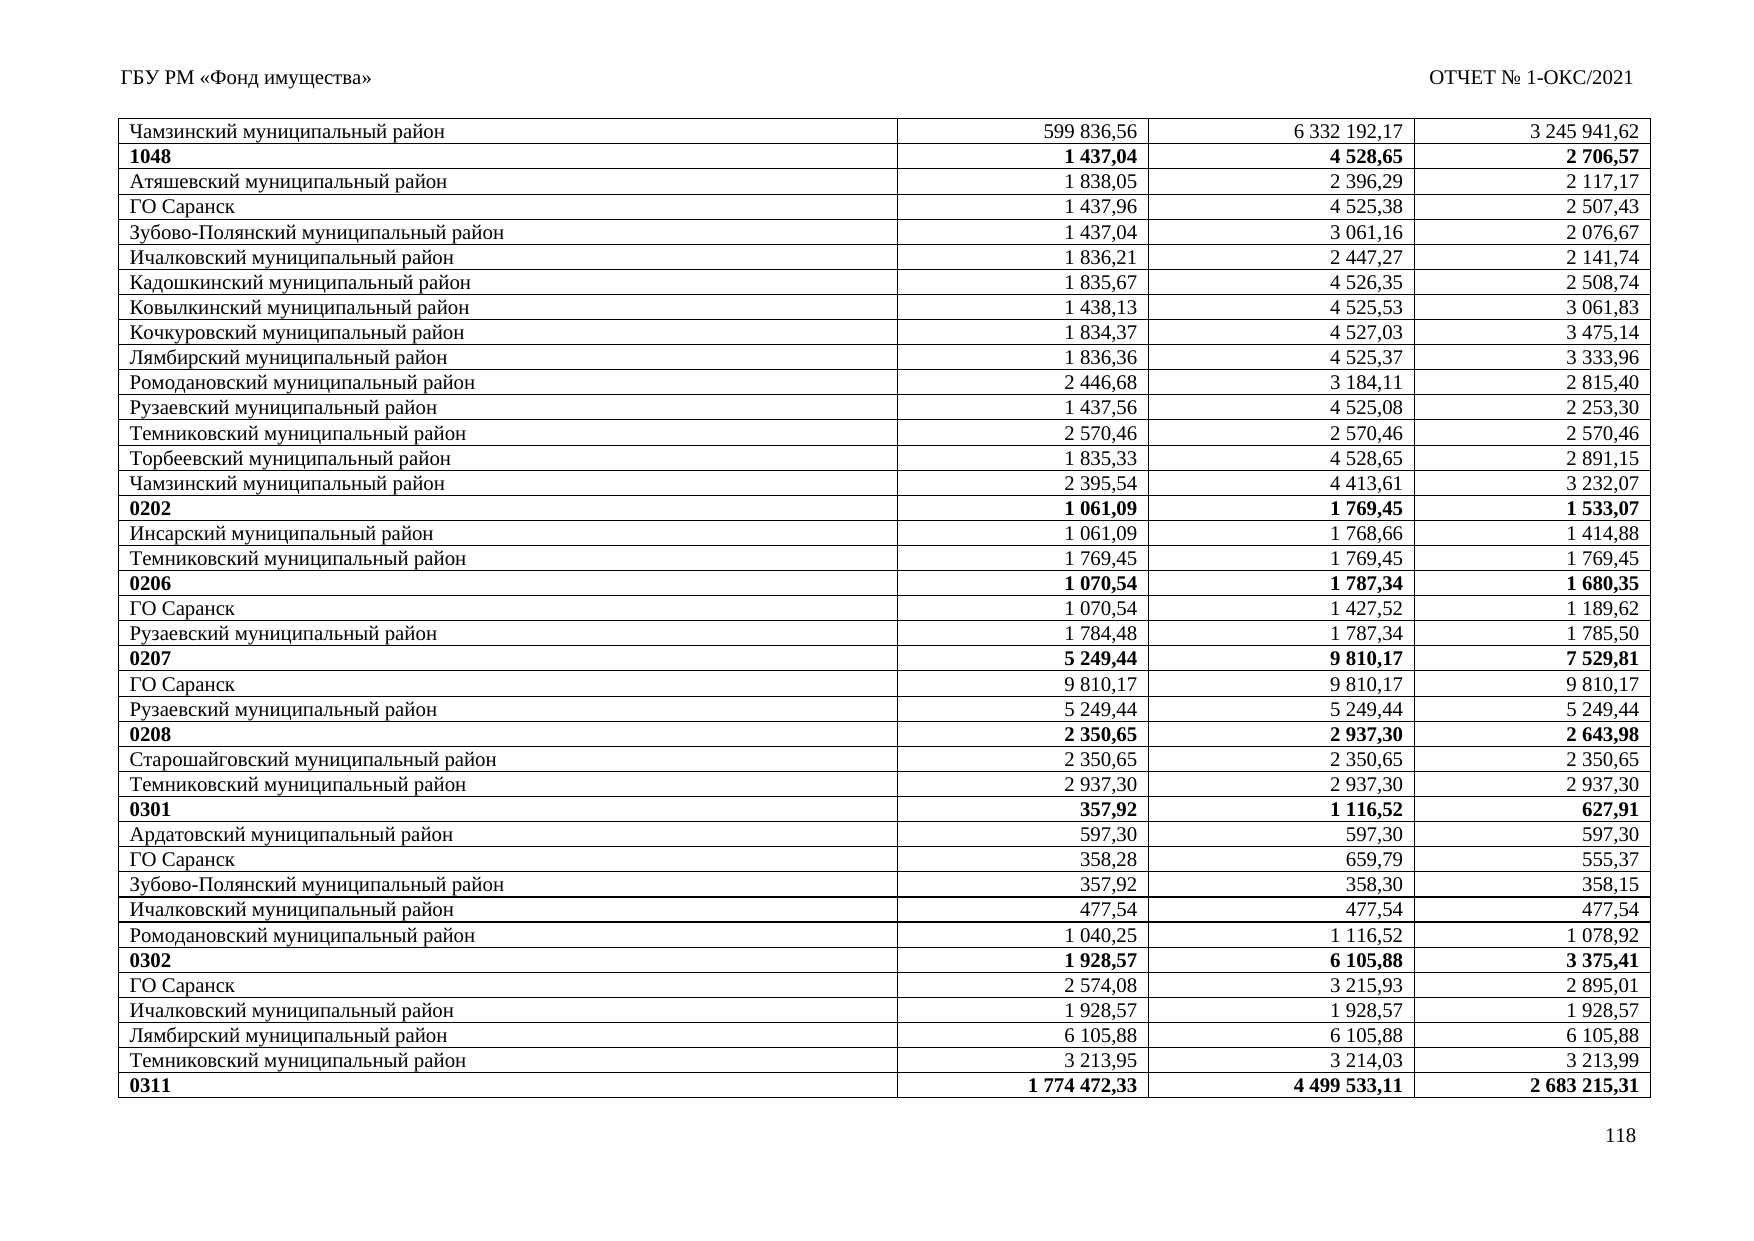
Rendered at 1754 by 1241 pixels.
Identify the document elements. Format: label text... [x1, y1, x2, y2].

table_cell 1 774 472,33 [898, 1073, 1148, 1097]
table_cell 2 643,98 [1415, 722, 1650, 746]
table_cell 357,92 [898, 872, 1148, 896]
table_cell 2 395,54 [898, 471, 1148, 495]
table_cell Кочкуровский муниципальный район [119, 320, 897, 344]
table_cell 6 105,88 [1149, 1023, 1414, 1047]
table_cell 3 333,96 [1415, 345, 1650, 369]
table_cell 555,37 [1415, 847, 1650, 871]
table_cell 1 414,88 [1415, 521, 1650, 545]
table_cell 0302 [119, 948, 897, 972]
table_cell Темниковский муниципальный район [119, 1048, 897, 1072]
table_cell 4 526,35 [1149, 270, 1414, 294]
table_cell 2 253,30 [1415, 395, 1650, 419]
table_cell 627,91 [1415, 797, 1650, 821]
table_cell 1 437,04 [898, 220, 1148, 244]
table_cell 1 437,04 [898, 144, 1148, 168]
table_cell 1 787,34 [1149, 571, 1414, 595]
table_cell 1 785,50 [1415, 621, 1650, 645]
table_cell 2 508,74 [1415, 270, 1650, 294]
table_cell 1 070,54 [898, 571, 1148, 595]
table_cell 2 350,65 [898, 722, 1148, 746]
table_cell 2 350,65 [898, 747, 1148, 771]
table_cell 1 928,57 [1415, 998, 1650, 1022]
table_cell 3 213,95 [898, 1048, 1148, 1072]
table_cell 597,30 [1415, 822, 1650, 846]
table_cell 659,79 [1149, 847, 1414, 871]
table_cell 1 836,21 [898, 245, 1148, 269]
table_cell 0202 [119, 496, 897, 520]
table_cell ГО Саранск [119, 847, 897, 871]
table_cell 0206 [119, 571, 897, 595]
table_cell Ромодановский муниципальный район [119, 370, 897, 394]
table_cell 3 061,16 [1149, 220, 1414, 244]
table_cell 1 427,52 [1149, 596, 1414, 620]
table_cell 2 447,27 [1149, 245, 1414, 269]
table_cell 357,92 [898, 797, 1148, 821]
table_cell 9 810,17 [1149, 646, 1414, 670]
table_cell 1 437,56 [898, 395, 1148, 419]
table_cell ГО Саранск [119, 671, 897, 696]
table_cell 2 895,01 [1415, 973, 1650, 997]
table_cell Ковылкинский муниципальный район [119, 295, 897, 319]
table_cell 3 245 941,62 [1415, 119, 1650, 143]
table_cell 5 249,44 [1415, 697, 1650, 721]
table_cell Ичалковский муниципальный район [119, 245, 897, 269]
table_cell 1 189,62 [1415, 596, 1650, 620]
table_cell 2 507,43 [1415, 195, 1650, 218]
table_cell 1 787,34 [1149, 621, 1414, 645]
table_cell 2 706,57 [1415, 144, 1650, 168]
table_cell 358,15 [1415, 872, 1650, 896]
table_cell 2 570,46 [898, 420, 1148, 444]
table_cell 9 810,17 [898, 671, 1148, 696]
table_cell 4 528,65 [1149, 446, 1414, 469]
table_cell 4 525,53 [1149, 295, 1414, 319]
table_cell Торбеевский муниципальный район [119, 446, 897, 469]
table_cell 597,30 [1149, 822, 1414, 846]
table_cell 0311 [119, 1073, 897, 1097]
table_cell 2 117,17 [1415, 169, 1650, 193]
table_cell 1048 [119, 144, 897, 168]
table_cell Темниковский муниципальный район [119, 546, 897, 570]
table_cell 3 375,41 [1415, 948, 1650, 972]
table_cell 1 116,52 [1149, 923, 1414, 947]
table_cell 1 769,45 [1149, 496, 1414, 520]
table_cell 3 213,99 [1415, 1048, 1650, 1072]
table_cell 358,30 [1149, 872, 1414, 896]
table_cell Ичалковский муниципальный район [119, 998, 897, 1022]
table_cell 2 570,46 [1415, 420, 1650, 444]
table_cell 4 413,61 [1149, 471, 1414, 495]
table_cell 1 834,37 [898, 320, 1148, 344]
table_cell Темниковский муниципальный район [119, 772, 897, 796]
table_cell ГО Саранск [119, 596, 897, 620]
table_cell 1 070,54 [898, 596, 1148, 620]
table_cell 9 810,17 [1415, 671, 1650, 696]
table_cell 2 683 215,31 [1415, 1073, 1650, 1097]
table_cell 4 527,03 [1149, 320, 1414, 344]
table_cell 1 061,09 [898, 521, 1148, 545]
table_cell 4 525,38 [1149, 195, 1414, 218]
table_cell 2 937,30 [1415, 772, 1650, 796]
table_cell 2 815,40 [1415, 370, 1650, 394]
table_cell Зубово-Полянский муниципальный район [119, 220, 897, 244]
table_cell Атяшевский муниципальный район [119, 169, 897, 193]
table_cell 1 836,36 [898, 345, 1148, 369]
table_cell 0208 [119, 722, 897, 746]
table_cell 0207 [119, 646, 897, 670]
table_cell 1 928,57 [1149, 998, 1414, 1022]
table_cell 6 105,88 [1149, 948, 1414, 972]
table_cell 1 835,33 [898, 446, 1148, 469]
table_cell 4 528,65 [1149, 144, 1414, 168]
table_cell 477,54 [1149, 898, 1414, 921]
table_cell 1 928,57 [898, 998, 1148, 1022]
table_cell 1 769,45 [1149, 546, 1414, 570]
table_cell 2 937,30 [1149, 722, 1414, 746]
table_cell Рузаевский муниципальный район [119, 697, 897, 721]
table_cell 0301 [119, 797, 897, 821]
table_cell 1 838,05 [898, 169, 1148, 193]
table_cell 3 184,11 [1149, 370, 1414, 394]
table_cell Чамзинский муниципальный район [119, 471, 897, 495]
table_cell 477,54 [898, 898, 1148, 921]
table_cell 1 680,35 [1415, 571, 1650, 595]
table_cell 3 215,93 [1149, 973, 1414, 997]
table_cell Старошайговский муниципальный район [119, 747, 897, 771]
table_cell 4 499 533,11 [1149, 1073, 1414, 1097]
table_cell Зубово-Полянский муниципальный район [119, 872, 897, 896]
table_cell 7 529,81 [1415, 646, 1650, 670]
table_cell 9 810,17 [1149, 671, 1414, 696]
table_cell 1 928,57 [898, 948, 1148, 972]
table_cell 599 836,56 [898, 119, 1148, 143]
table_cell 1 835,67 [898, 270, 1148, 294]
table_cell Лямбирский муниципальный район [119, 345, 897, 369]
table_cell 2 937,30 [898, 772, 1148, 796]
table_cell 1 438,13 [898, 295, 1148, 319]
table_cell ГО Саранск [119, 973, 897, 997]
table_cell 4 525,37 [1149, 345, 1414, 369]
table_cell Чамзинский муниципальный район [119, 119, 897, 143]
table_cell Кадошкинский муниципальный район [119, 270, 897, 294]
table_cell 1 533,07 [1415, 496, 1650, 520]
table_cell 2 076,67 [1415, 220, 1650, 244]
table_cell 6 332 192,17 [1149, 119, 1414, 143]
table_cell 1 769,45 [898, 546, 1148, 570]
table_cell Ичалковский муниципальный район [119, 898, 897, 921]
table_cell 6 105,88 [1415, 1023, 1650, 1047]
table_cell 5 249,44 [898, 697, 1148, 721]
table_cell Ромодановский муниципальный район [119, 923, 897, 947]
table_cell 1 061,09 [898, 496, 1148, 520]
table_cell 2 574,08 [898, 973, 1148, 997]
table_cell Рузаевский муниципальный район [119, 395, 897, 419]
table_cell 597,30 [898, 822, 1148, 846]
table_cell 2 141,74 [1415, 245, 1650, 269]
table_cell 1 116,52 [1149, 797, 1414, 821]
table_cell 358,28 [898, 847, 1148, 871]
table_cell 3 232,07 [1415, 471, 1650, 495]
table_cell 6 105,88 [898, 1023, 1148, 1047]
table_cell ГО Саранск [119, 195, 897, 218]
table_cell 5 249,44 [898, 646, 1148, 670]
table_cell Темниковский муниципальный район [119, 420, 897, 444]
table_cell 4 525,08 [1149, 395, 1414, 419]
table_cell 3 475,14 [1415, 320, 1650, 344]
table_cell 1 437,96 [898, 195, 1148, 218]
table_cell 1 768,66 [1149, 521, 1414, 545]
table_cell Ардатовский муниципальный район [119, 822, 897, 846]
table_cell 2 570,46 [1149, 420, 1414, 444]
table_cell 1 784,48 [898, 621, 1148, 645]
table_cell 2 350,65 [1149, 747, 1414, 771]
table_cell Рузаевский муниципальный район [119, 621, 897, 645]
table_cell 2 937,30 [1149, 772, 1414, 796]
table_cell 2 396,29 [1149, 169, 1414, 193]
table_cell 2 446,68 [898, 370, 1148, 394]
table_cell Лямбирский муниципальный район [119, 1023, 897, 1047]
table_cell 1 769,45 [1415, 546, 1650, 570]
table_cell 2 350,65 [1415, 747, 1650, 771]
table_cell 3 061,83 [1415, 295, 1650, 319]
table_cell 1 040,25 [898, 923, 1148, 947]
table_cell 477,54 [1415, 898, 1650, 921]
table_cell 5 249,44 [1149, 697, 1414, 721]
table_cell 3 214,03 [1149, 1048, 1414, 1072]
table_cell 1 078,92 [1415, 923, 1650, 947]
table_cell 2 891,15 [1415, 446, 1650, 469]
table_cell Инсарский муниципальный район [119, 521, 897, 545]
